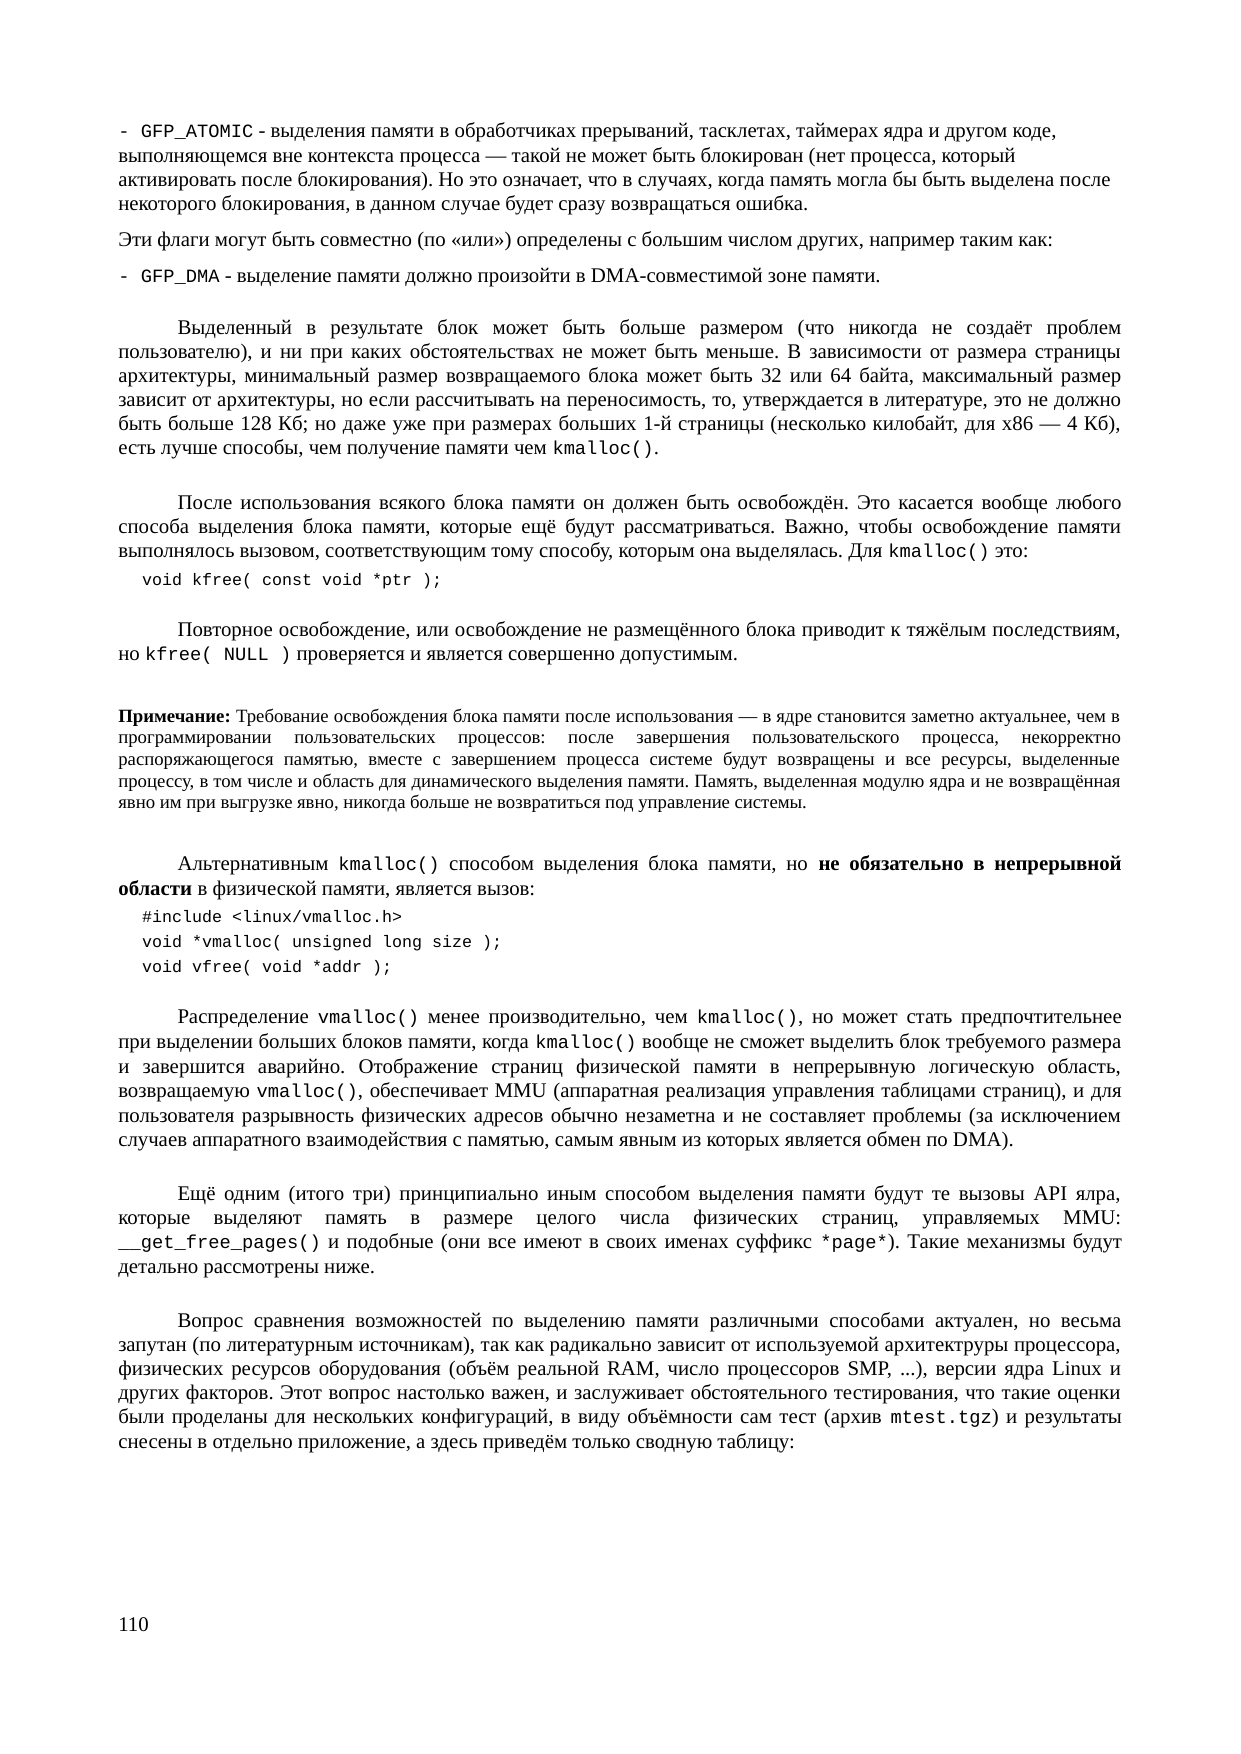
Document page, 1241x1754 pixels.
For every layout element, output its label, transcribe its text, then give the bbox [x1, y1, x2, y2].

text Альтернативным kmalloc() способом выделения блока памяти, но не обязательно в непрерывной области в физической памяти, является вызов: [118, 851, 1122, 900]
text После использования всякого блока памяти он должен быть освобождён. Это касается вообще любого способа выделения блока памяти, которые ещё будут рассматриваться. Важно, чтобы освобождение памяти выполнялось вызовом, соответствующим тому способу, которым она выделялась. Для kmalloc() это: [118, 490, 1122, 563]
text Вопрос сравнения возможностей по выделению памяти различными способами актуален, но весьма запутан (по литературным источникам), так как радикально зависит от используемой архитектруры процессора, физических ресурсов оборудования (объём реальной RAM, число процессоров SMP, ...), версии ядра Linux и других факторов. Этот вопрос настолько важен, и заслуживает обстоятельного тестирования, что такие оценки были проделаны для нескольких конфигураций, в виду объёмности сам тест (архив mtest.tgz) и результаты снесены в отдельно приложение, а здесь приведём только сводную таблицу: [118, 1308, 1122, 1453]
text void vfree( void *addr ); [142, 958, 1122, 977]
text Повторное освобождение, или освобождение не размещённого блока приводит к тяжёлым последствиям, но kfree( NULL ) проверяется и является совершенно допустимым. [118, 617, 1122, 666]
text Выделенный в результате блок может быть больше размером (что никогда не создаёт проблем пользователю), и ни при каких обстоятельствах не может быть меньше. В зависимости от размера страницы архитектуры, минимальный размер возвращаемого блока может быть 32 или 64 байта, максимальный размер зависит от архитектуры, но если рассчитывать на переносимость, то, утверждается в литературе, это не должно быть больше 128 Кб; но даже уже при размерах больших 1-й страницы (несколько килобайт, для x86 — 4 Кб), есть лучше способы, чем получение памяти чем kmalloc(). [118, 315, 1122, 460]
text void kfree( const void *ptr ); [142, 572, 1122, 591]
text - GFP_ATOMIC - выделения памяти в обработчиках прерываний, тасклетах, таймерах ядра и другом коде, выполняющемся вне контекста процесса — такой не может быть блокирован (нет процесса, который активировать после блокирования). Но это означает, что в случаях, когда память могла бы быть выделена после некоторого блокирования, в данном случае будет сразу возвращаться ошибка. [118, 118, 1122, 215]
text Примечание: Требование освобождения блока памяти после использования — в ядре становится заметно актуальнее, чем в программировании пользовательских процессов: после завершения пользовательского процесса, некорректно распоряжающегося памятью, вместе с завершением процесса системе будут возвращены и все ресурсы, выделенные процессу, в том числе и область для динамического выделения памяти. Память, выделенная модулю ядра и не возвращённая явно им при выгрузке явно, никогда больше не возвратиться под управление системы. [118, 705, 1122, 813]
text - GFP_DMA - выделение памяти должно произойти в DMA-совместимой зоне памяти. [118, 263, 1122, 288]
text Ещё одним (итого три) принципиально иным способом выделения памяти будут те вызовы API ялра, которые выделяют память в размере целого числа физических страниц, управляемых MMU: __get_free_pages() и подобные (они все имеют в своих именах суффикс *page*). Такие механизмы будут детально рассмотрены ниже. [118, 1181, 1122, 1278]
text void *vmalloc( unsigned long size ); [142, 934, 1122, 953]
text Распределение vmalloc() менее производительно, чем kmalloc(), но может стать предпочтительнее при выделении больших блоков памяти, когда kmalloc() вообще не сможет выделить блок требуемого размера и завершится аварийно. Отображение страниц физической памяти в непрерывную логическую область, возвращаемую vmalloc(), обеспечивает MMU (аппаратная реализация управления таблицами страниц), и для пользователя разрывность физических адресов обычно незаметна и не составляет проблемы (за исключением случаев аппаратного взаимодействия с памятью, самым явным из которых является обмен по DMA). [118, 1004, 1122, 1151]
text #include <linux/vmalloc.h> [142, 909, 1122, 928]
text Эти флаги могут быть совместно (по «или») определены с большим числом других, например таким как: [118, 227, 1122, 251]
